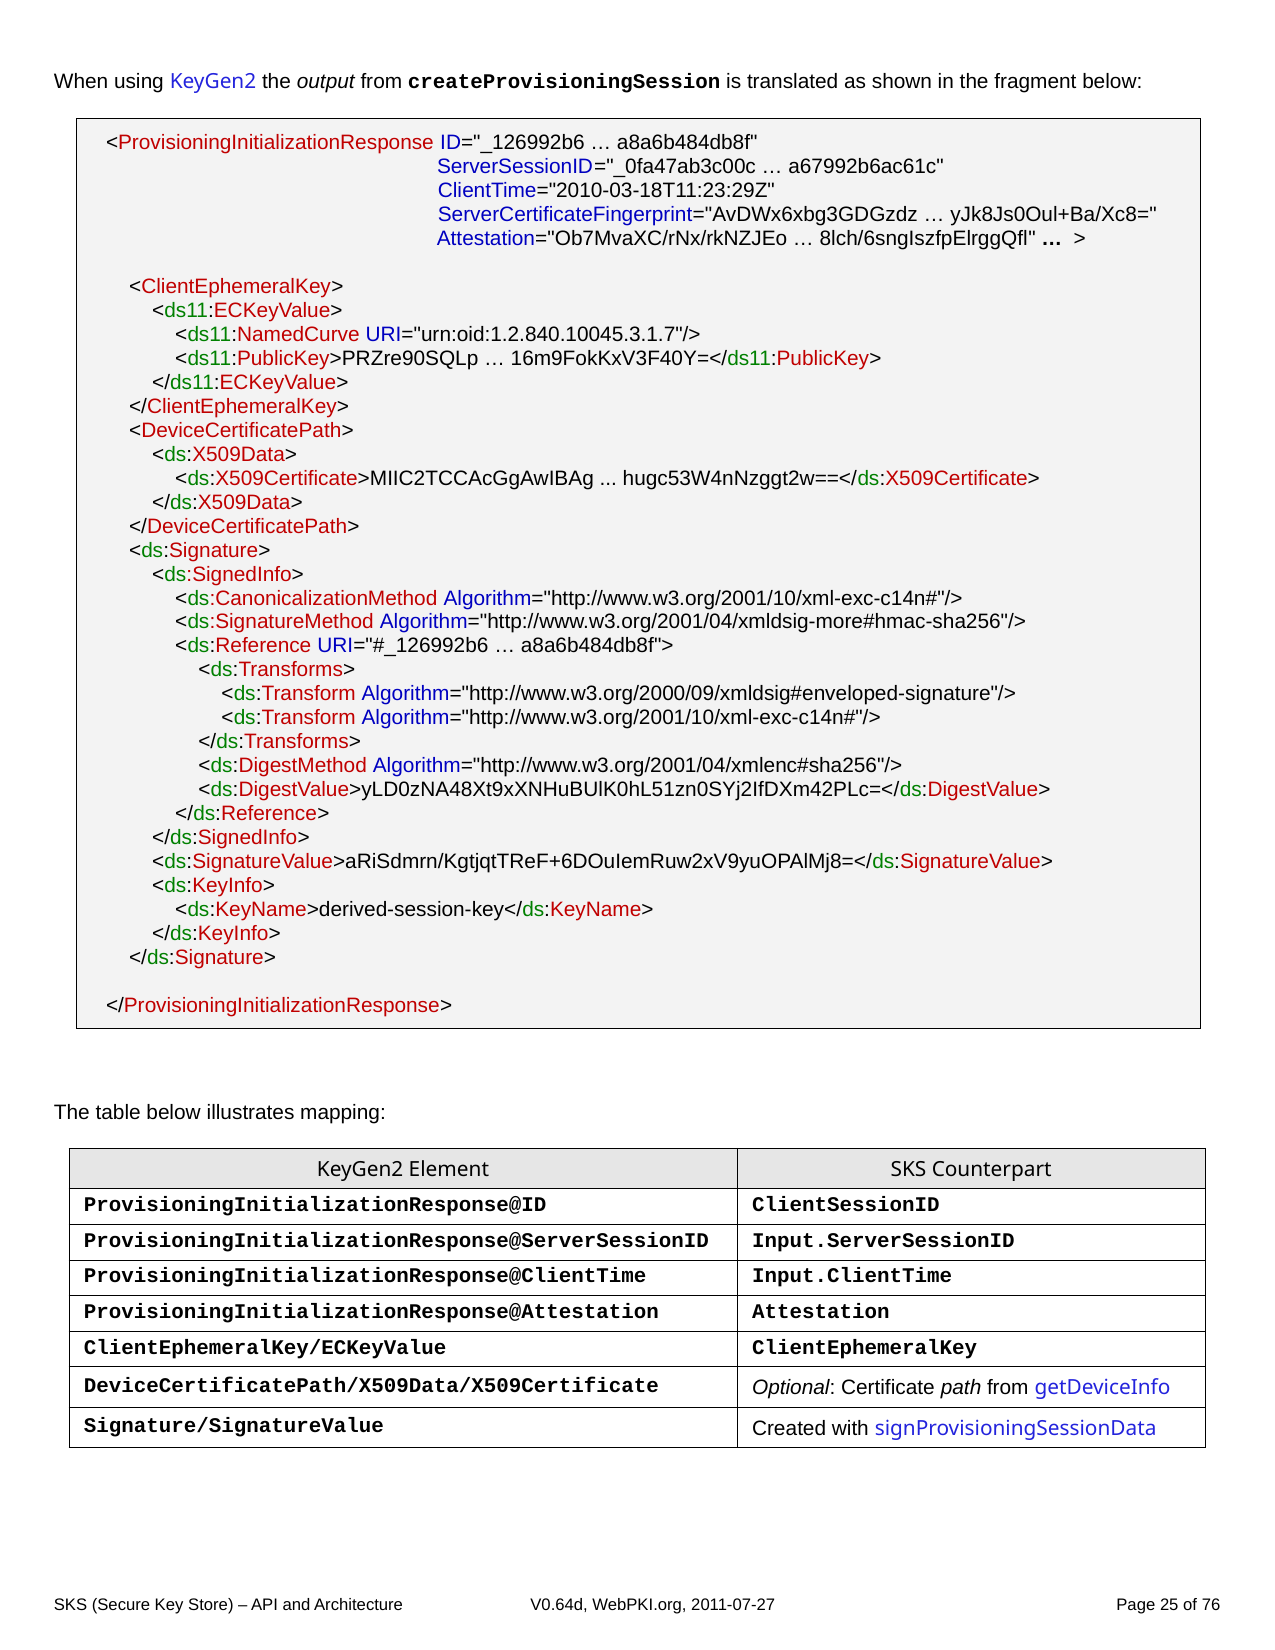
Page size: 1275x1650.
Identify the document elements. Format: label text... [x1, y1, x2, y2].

table_cell ProvisioningInitializationResponse@ServerSessionID [70, 1225, 737, 1259]
table_cell Input.ServerSessionID [738, 1225, 1205, 1259]
table_header KeyGen2 Element [70, 1149, 737, 1188]
table_header <ProvisioningInitializationResponse ID="_126992b6 … a8a6b484db8f" ServerSessionID="_0fa47ab3c00c … a67992b6ac61c" ClientTime="2010-03-18T11:23:29Z" ServerCertificateFingerprint="AvDWx6xbg3GDGzdz … yJk8Js0Oul+Ba/Xc8=" Attestation="Ob7MvaXC/rNx/rkNZJEo … 8lch/6sngIszfpElrggQfl" … > <ClientEphemeralKey> <ds11:ECKeyValue> <ds11:NamedCurve URI="urn:oid:1.2.840.10045.3.1.7"/> <ds11:PublicKey>PRZre90SQLp … 16m9FokKxV3F40Y=</ds11:PublicKey> </ds11:ECKeyValue> </ClientEphemeralKey> <DeviceCertificatePath> <ds:X509Data> <ds:X509Certificate>MIIC2TCCAcGgAwIBAg ... hugc53W4nNzggt2w==</ds:X509Certificate> </ds:X509Data> </DeviceCertificatePath> <ds:Signature> <ds:SignedInfo> <ds:CanonicalizationMethod Algorithm="http://www.w3.org/2001/10/xml-exc-c14n#"/> <ds:SignatureMethod Algorithm="http://www.w3.org/2001/04/xmldsig-more#hmac-sha256"/> <ds:Reference URI="#_126992b6 … a8a6b484db8f"> <ds:Transforms> <ds:Transform Algorithm="http://www.w3.org/2000/09/xmldsig#enveloped-signature"/> <ds:Transform Algorithm="http://www.w3.org/2001/10/xml-exc-c14n#"/> </ds:Transforms> <ds:DigestMethod Algorithm="http://www.w3.org/2001/04/xmlenc#sha256"/> <ds:DigestValue>yLD0zNA48Xt9xXNHuBUlK0hL51zn0SYj2IfDXm42PLc=</ds:DigestValue> </ds:Reference> </ds:SignedInfo> <ds:SignatureValue>aRiSdmrn/KgtjqtTReF+6DOuIemRuw2xV9yuOPAlMj8=</ds:SignatureValue> <ds:KeyInfo> <ds:KeyName>derived-session-key</ds:KeyName> </ds:KeyInfo> </ds:Signature> </ProvisioningInitializationResponse> [77, 119, 1200, 1028]
table_cell Input.ClientTime [738, 1261, 1205, 1295]
table_cell ProvisioningInitializationResponse@Attestation [70, 1296, 737, 1331]
table_cell ProvisioningInitializationResponse@ClientTime [70, 1261, 737, 1295]
table_cell Signature/SignatureValue [70, 1408, 737, 1447]
table_cell Attestation [738, 1296, 1205, 1331]
text The table below illustrates mapping: [54, 1100, 1221, 1148]
table_cell DeviceCertificatePath/X509Data/X509Certificate [70, 1367, 737, 1407]
table_cell ClientEphemeralKey/ECKeyValue [70, 1332, 737, 1366]
table_cell Created with signProvisioningSessionData [738, 1408, 1205, 1447]
text When using KeyGen2 the output from createProvisioningSession is translated as shown in the fragment below: [54, 66, 1221, 118]
table_cell Optional: Certificate path from getDeviceInfo [738, 1367, 1205, 1407]
table_header SKS Counterpart [738, 1149, 1205, 1188]
table_cell ClientSessionID [738, 1189, 1205, 1224]
table_cell ClientEphemeralKey [738, 1332, 1205, 1366]
table_cell ProvisioningInitializationResponse@ID [70, 1189, 737, 1224]
